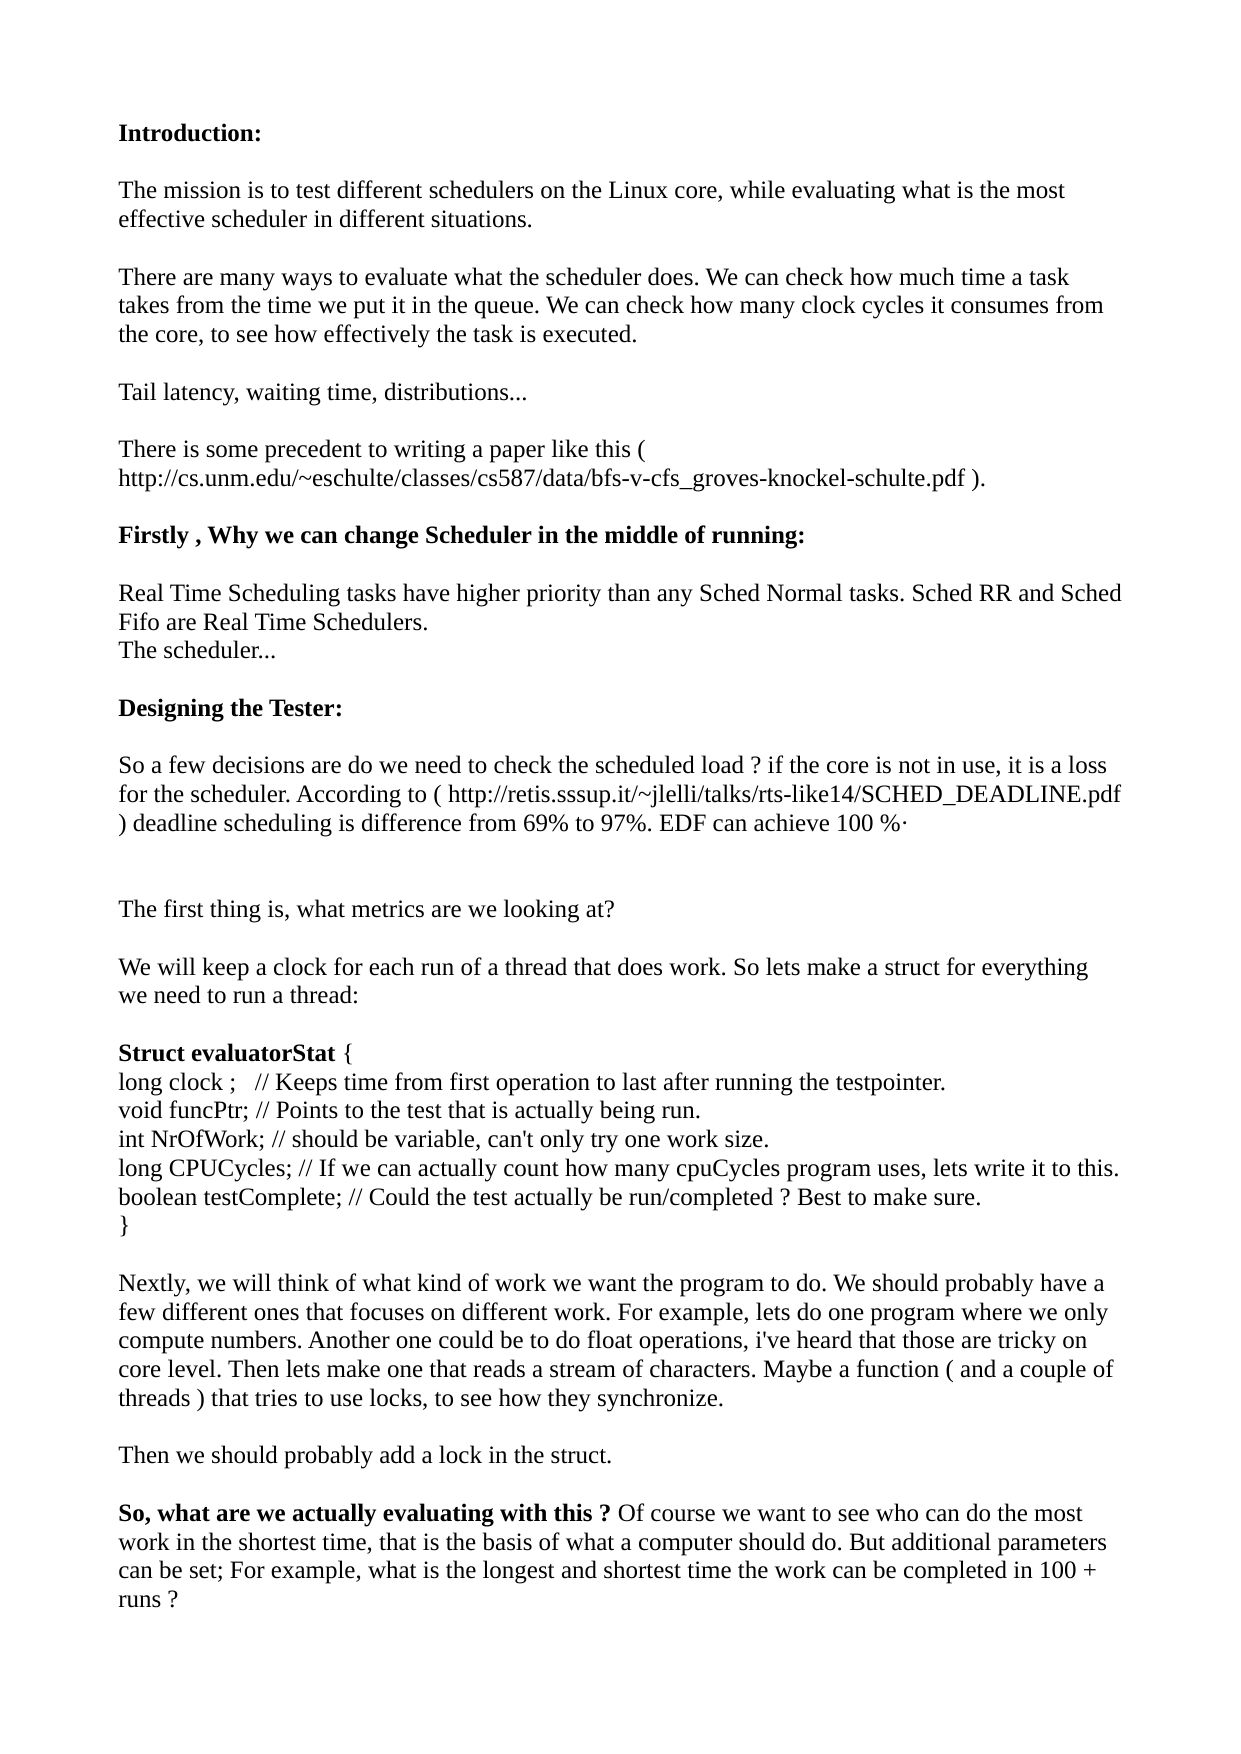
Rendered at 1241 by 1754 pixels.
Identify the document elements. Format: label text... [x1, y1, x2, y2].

text Introduction: [118, 118, 1122, 147]
text void funcPtr; // Points to the test that is actually being run. [118, 1096, 1122, 1124]
text Real Time Scheduling tasks have higher priority than any Sched Normal tasks. Sched RR and Sched Fifo are Real Time Schedulers. [118, 578, 1122, 636]
text So, what are we actually evaluating with this ? Of course we want to see who can do the most work in the shortest time, that is the basis of what a computer should do. But additional parameters can be set; For example, what is the longest and shortest time the work can be completed in 100 + runs ? [118, 1498, 1122, 1613]
text } [118, 1211, 1122, 1239]
text The scheduler... [118, 636, 1122, 664]
text So a few decisions are do we need to check the scheduled load ? if the core is not in use, it is a loss for the scheduler. According to ( http://retis.sssup.it/~jlelli/talks/rts-like14/SCHED_DEADLINE.pdf ) deadline scheduling is difference from 69% to 97%. EDF can achieve 100 %· [118, 751, 1122, 837]
text The first thing is, what metrics are we looking at? [118, 894, 1122, 923]
text Then we should probably add a lock in the struct. [118, 1441, 1122, 1469]
text There is some precedent to writing a paper like this ( http://cs.unm.edu/~eschulte/classes/cs587/data/bfs-v-cfs_groves-knockel-schulte.pdf ). [118, 434, 1122, 492]
text We will keep a clock for each run of a thread that does work. So lets make a struct for everything we need to run a thread: [118, 952, 1122, 1009]
text There are many ways to evaluate what the scheduler does. We can check how much time a task takes from the time we put it in the queue. We can check how many clock cycles it consumes from the core, to see how effectively the task is executed. [118, 262, 1122, 348]
text The mission is to test different schedulers on the Linux core, while evaluating what is the most effective scheduler in different situations. [118, 176, 1122, 233]
text Firstly , Why we can change Scheduler in the middle of running: [118, 521, 1122, 549]
text Designing the Tester: [118, 693, 1122, 722]
text long clock ; // Keeps time from first operation to last after running the testpointer. [118, 1067, 1122, 1096]
text boolean testComplete; // Could the test actually be run/completed ? Best to make sure. [118, 1182, 1122, 1211]
text Tail latency, waiting time, distributions... [118, 377, 1122, 406]
text Nextly, we will think of what kind of work we want the program to do. We should probably have a few different ones that focuses on different work. For example, lets do one program where we only compute numbers. Another one could be to do float operations, i've heard that those are tricky on core level. Then lets make one that reads a stream of characters. Maybe a function ( and a couple of threads ) that tries to use locks, to see how they synchronize. [118, 1268, 1122, 1412]
text Struct evaluatorStat { [118, 1038, 1122, 1067]
text int NrOfWork; // should be variable, can't only try one work size. [118, 1124, 1122, 1153]
text long CPUCycles; // If we can actually count how many cpuCycles program uses, lets write it to this. [118, 1153, 1122, 1182]
